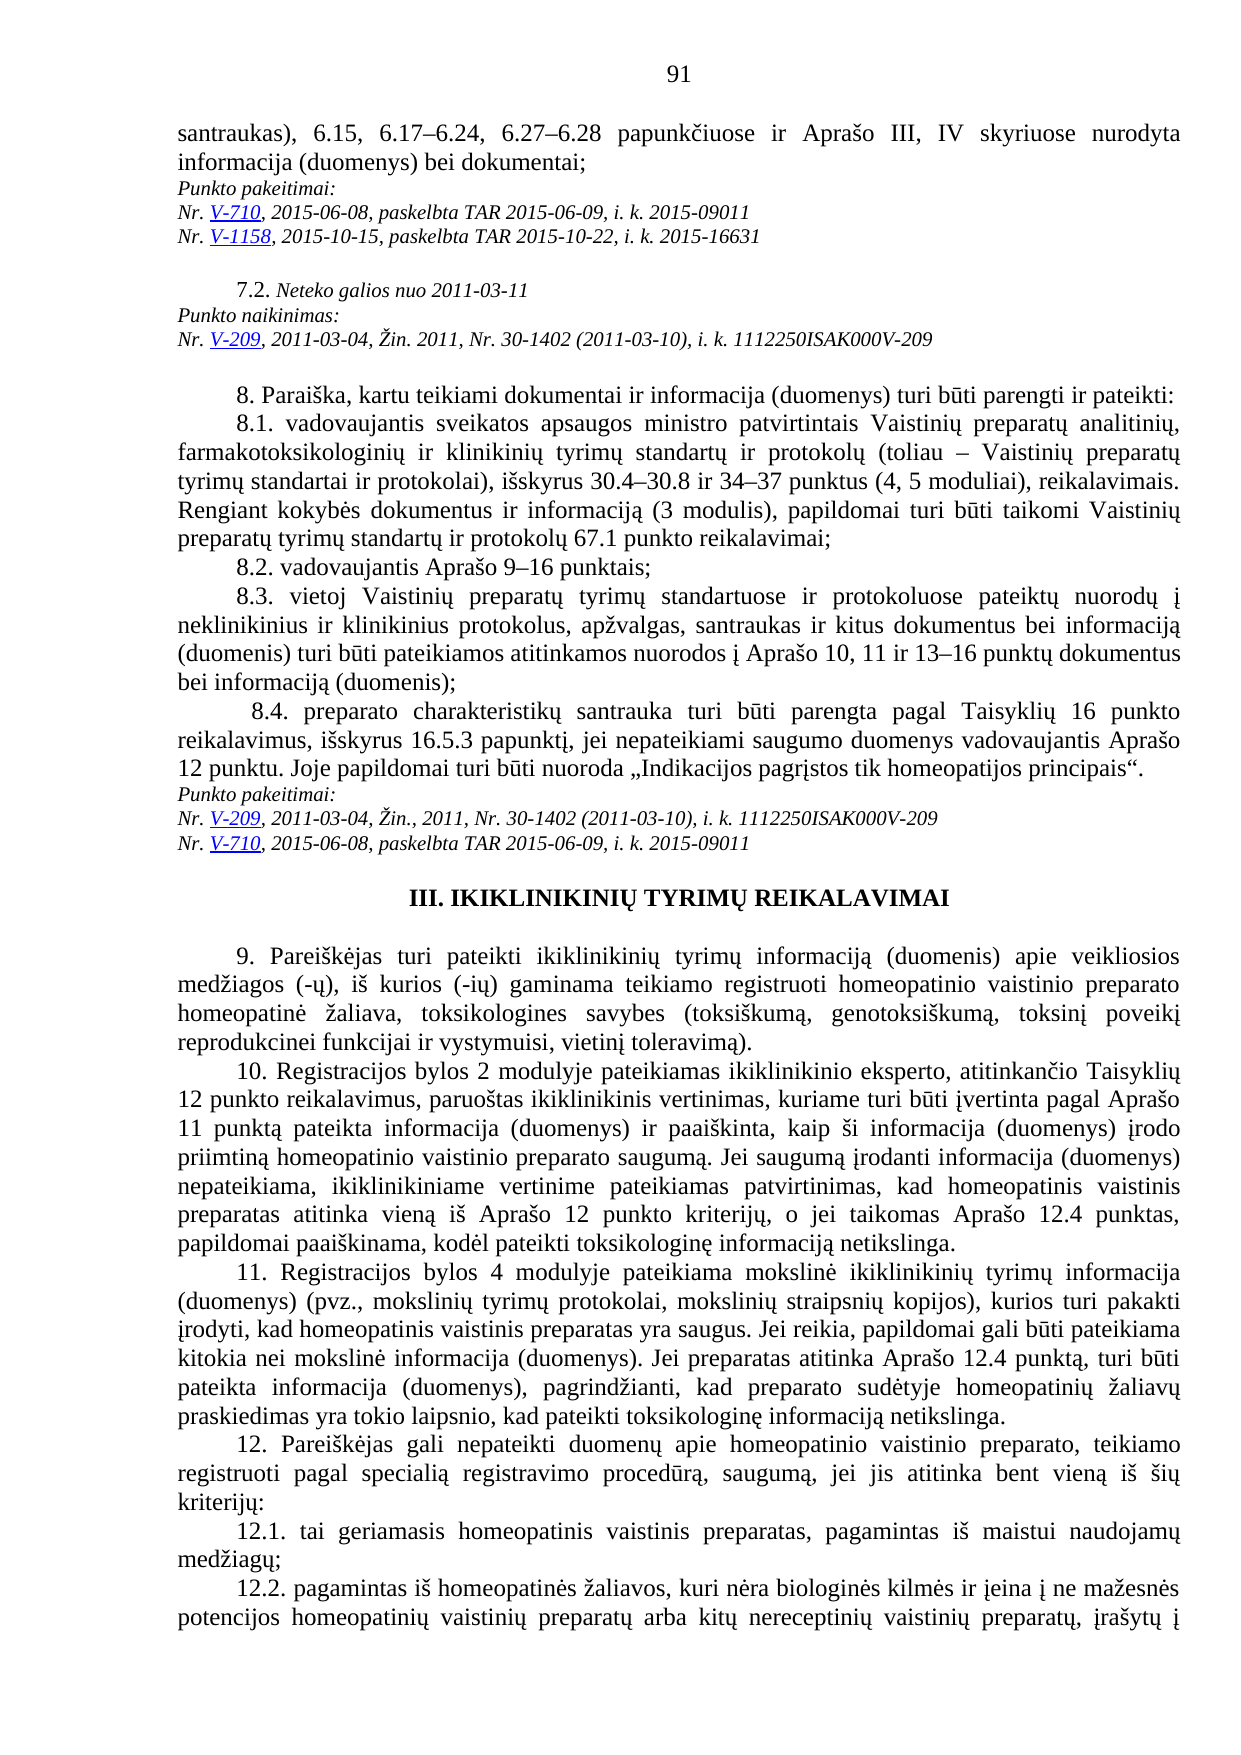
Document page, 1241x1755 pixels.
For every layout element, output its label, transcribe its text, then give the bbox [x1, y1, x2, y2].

text 12.2. pagamintas iš homeopatinės žaliavos, kuri nėra biologinės kilmės ir įeina į ne mažesnės potencijos homeopatinių vaistinių preparatų arba kitų nereceptinių vaistinių preparatų, įrašytų į [177, 1573, 1181, 1631]
text Nr. V-710, 2015-06-08, paskelbta TAR 2015-06-09, i. k. 2015-09011 [177, 830, 1181, 854]
text 8. Paraiška, kartu teikiami dokumentai ir informacija (duomenys) turi būti parengti ir pateikti: [177, 380, 1181, 408]
text 10. Registracijos bylos 2 modulyje pateikiamas ikiklinikinio eksperto, atitinkančio Taisyklių 12 punkto reikalavimus, paruoštas ikiklinikinis vertinimas, kuriame turi būti įvertinta pagal Aprašo 11 punktą pateikta informacija (duomenys) ir paaiškinta, kaip ši informacija (duomenys) įrodo priimtiną homeopatinio vaistinio preparato saugumą. Jei saugumą įrodanti informacija (duomenys) nepateikiama, ikiklinikiniame vertinime pateikiamas patvirtinimas, kad homeopatinis vaistinis preparatas atitinka vieną iš Aprašo 12 punkto kriterijų, o jei taikomas Aprašo 12.4 punktas, papildomai paaiškinama, kodėl pateikti toksikologinę informaciją netikslinga. [177, 1056, 1181, 1257]
text 11. Registracijos bylos 4 modulyje pateikiama mokslinė ikiklinikinių tyrimų informacija (duomenys) (pvz., mokslinių tyrimų protokolai, mokslinių straipsnių kopijos), kurios turi pakakti įrodyti, kad homeopatinis vaistinis preparatas yra saugus. Jei reikia, papildomai gali būti pateikiama kitokia nei mokslinė informacija (duomenys). Jei preparatas atitinka Aprašo 12.4 punktą, turi būti pateikta informacija (duomenys), pagrindžianti, kad preparato sudėtyje homeopatinių žaliavų praskiedimas yra tokio laipsnio, kad pateikti toksikologinę informaciją netikslinga. [177, 1257, 1181, 1429]
text 12.1. tai geriamasis homeopatinis vaistinis preparatas, pagamintas iš maistui naudojamų medžiagų; [177, 1516, 1181, 1573]
text Nr. V-209, 2011-03-04, Žin. 2011, Nr. 30-1402 (2011-03-10), i. k. 1112250ISAK000V-209 [177, 327, 1181, 351]
text 8.4. preparato charakteristikų santrauka turi būti parengta pagal Taisyklių 16 punkto reikalavimus, išskyrus 16.5.3 papunktį, jei nepateikiami saugumo duomenys vadovaujantis Aprašo 12 punktu. Joje papildomai turi būti nuoroda „Indikacijos pagrįstos tik homeopatijos principais“. [177, 696, 1181, 782]
text 7.2. Neteko galios nuo 2011-03-11 [177, 277, 1181, 303]
text 12. Pareiškėjas gali nepateikti duomenų apie homeopatinio vaistinio preparato, teikiamo registruoti pagal specialią registravimo procedūrą, saugumą, jei jis atitinka bent vieną iš šių kriterijų: [177, 1429, 1181, 1516]
text Nr. V-710, 2015-06-08, paskelbta TAR 2015-06-09, i. k. 2015-09011 [177, 200, 1181, 224]
text Punkto pakeitimai: [177, 782, 1181, 806]
text 8.1. vadovaujantis sveikatos apsaugos ministro patvirtintais Vaistinių preparatų analitinių, farmakotoksikologinių ir klinikinių tyrimų standartų ir protokolų (toliau – Vaistinių preparatų tyrimų standartai ir protokolai), išskyrus 30.4–30.8 ir 34–37 punktus (4, 5 moduliai), reikalavimais. Rengiant kokybės dokumentus ir informaciją (3 modulis), papildomai turi būti taikomi Vaistinių preparatų tyrimų standartų ir protokolų 67.1 punkto reikalavimai; [177, 408, 1181, 552]
text 9. Pareiškėjas turi pateikti ikiklinikinių tyrimų informaciją (duomenis) apie veikliosios medžiagos (-ų), iš kurios (-ių) gaminama teikiamo registruoti homeopatinio vaistinio preparato homeopatinė žaliava, toksikologines savybes (toksiškumą, genotoksiškumą, toksinį poveikį reprodukcinei funkcijai ir vystymuisi, vietinį toleravimą). [177, 941, 1181, 1056]
text santraukas), 6.15, 6.17–6.24, 6.27–6.28 papunkčiuose ir Aprašo III, IV skyriuose nurodyta informacija (duomenys) bei dokumentai; [177, 118, 1181, 176]
text III. IKIKLINIKINIŲ TYRIMŲ REIKALAVIMAI [177, 883, 1181, 912]
text 8.3. vietoj Vaistinių preparatų tyrimų standartuose ir protokoluose pateiktų nuorodų į neklinikinius ir klinikinius protokolus, apžvalgas, santraukas ir kitus dokumentus bei informaciją (duomenis) turi būti pateikiamos atitinkamos nuorodos į Aprašo 10, 11 ir 13–16 punktų dokumentus bei informaciją (duomenis); [177, 581, 1181, 696]
text Punkto pakeitimai: [177, 176, 1181, 200]
text Nr. V-209, 2011-03-04, Žin., 2011, Nr. 30-1402 (2011-03-10), i. k. 1112250ISAK000V-209 [177, 806, 1181, 830]
text Nr. V-1158, 2015-10-15, paskelbta TAR 2015-10-22, i. k. 2015-16631 [177, 224, 1181, 248]
text Punkto naikinimas: [177, 303, 1181, 327]
text 8.2. vadovaujantis Aprašo 9–16 punktais; [177, 552, 1181, 581]
